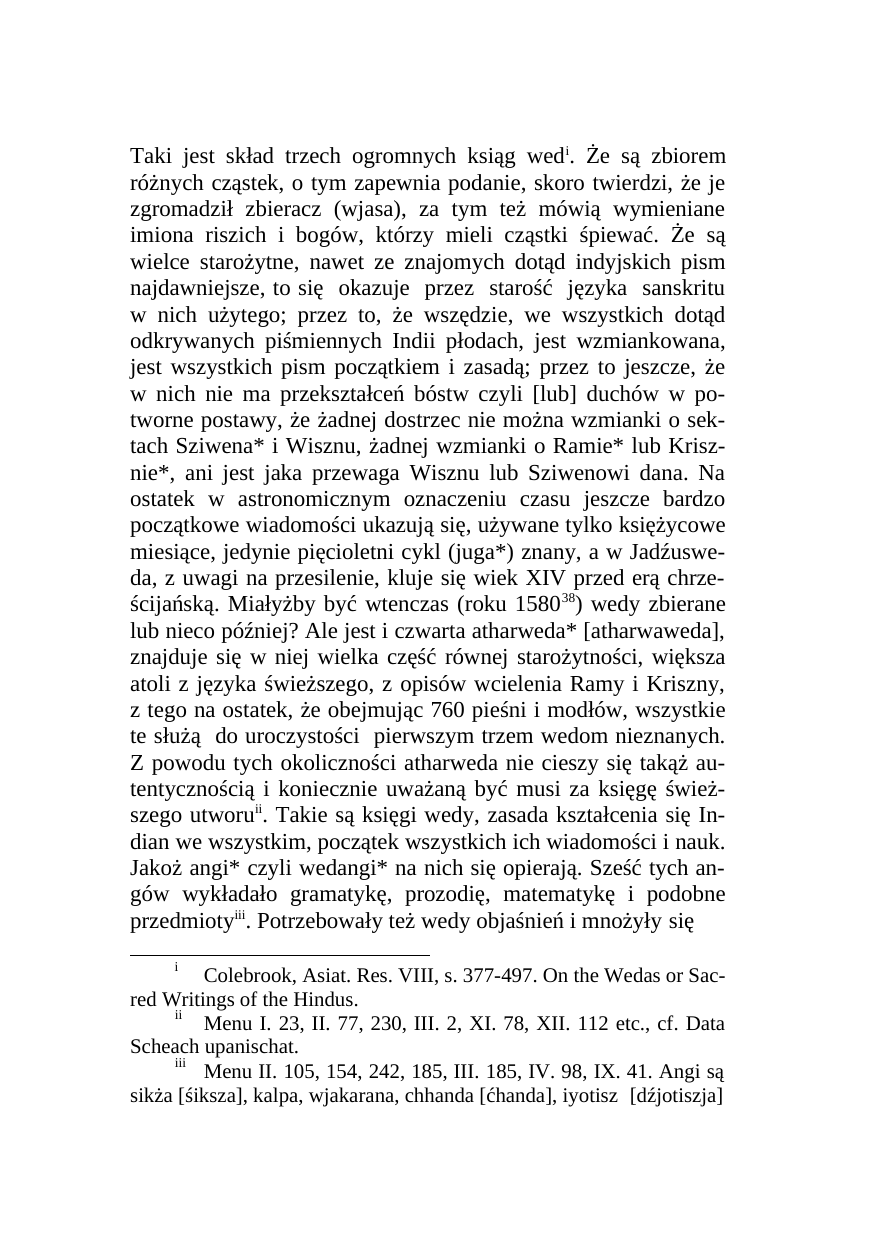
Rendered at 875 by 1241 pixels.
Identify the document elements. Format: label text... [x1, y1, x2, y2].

text ii Menu I. 23, II. 77, 230, III. 2, XI. 78, XII. 112 etc., cf. Data [174, 1011, 868, 1035]
text Taki jest skład trzech ogromnych ksiąg wedi. Że są zbiorem różnych cząstek, o tym zapewnia podanie, skoro twierdzi, że je zgromadził zbieracz (wjasa), za tym też mówią wymieniane imiona riszich i bogów, którzy mieli cząstki śpiewać. Że są wielce starożytne, nawet ze znajomych dotąd indyjskich pism najdawniejsze, to się okazuje przez starość języka sanskritu w nich użytego; przez to, że wszędzie, we wszystkich dotąd odkrywanych piśmiennych Indii płodach, jest wzmiankowana, jest wszystkich pism początkiem i zasadą; przez to jeszcze, że w nich nie ma przekształceń bóstw czyli [lub] duchów w po- tworne postawy, że żadnej dostrzec nie można wzmianki o sek- tach Sziwena* i Wisznu, żadnej wzmianki o Ramie* lub Krisz- nie*, ani jest jaka przewaga Wisznu lub Sziwenowi dana. Na ostatek w astronomicznym oznaczeniu czasu jeszcze bardzo początkowe wiadomości ukazują się, używane tylko księżycowe miesiące, jedynie pięcioletni cykl (juga*) znany, a w Jadźuswe- da, z uwagi na przesilenie, kluje się wiek XIV przed erą chrze- ścijańską. Miałyżby być wtenczas (roku 158038) wedy zbierane lub nieco później? Ale jest i czwarta atharweda* [atharwaweda], znajduje się w niej wielka część równej starożytności, większa atoli z języka świeższego, z opisów wcielenia Ramy i Kriszny, z tego na ostatek, że obejmując 760 pieśni i modłów, wszystkie te służą do uroczystości pierwszym trzem wedom nieznanych. Z powodu tych okoliczności atharweda nie cieszy się takąż au- tentycznością i koniecznie uważaną być musi za księgę śwież- szego utworuii. Takie są księgi wedy, zasada kształcenia się In- dian we wszystkim, początek wszystkich ich wiadomości i nauk. Jakoż angi* czyli wedangi* na nich się opierają. Sześć tych an- gów wykładało gramatykę, prozodię, matematykę i podobne przedmiotyiii. Potrzebowały też wedy objaśnień i mnożyły się [130, 142, 726, 933]
text iii Menu II. 105, 154, 242, 185, III. 185, IV. 98, IX. 41. Angi są [174, 1058, 868, 1083]
text Scheach upanischat. [130, 1035, 868, 1058]
text i Colebrook, Asiat. Res. VIII, s. 377-497. On the Wedas or Sac- red Writings of the Hindus. [130, 954, 726, 1011]
text sikża [śiksza], kalpa, wjakarana, chhanda [ćhanda], iyotisz [dźjotiszja] [130, 1083, 868, 1107]
